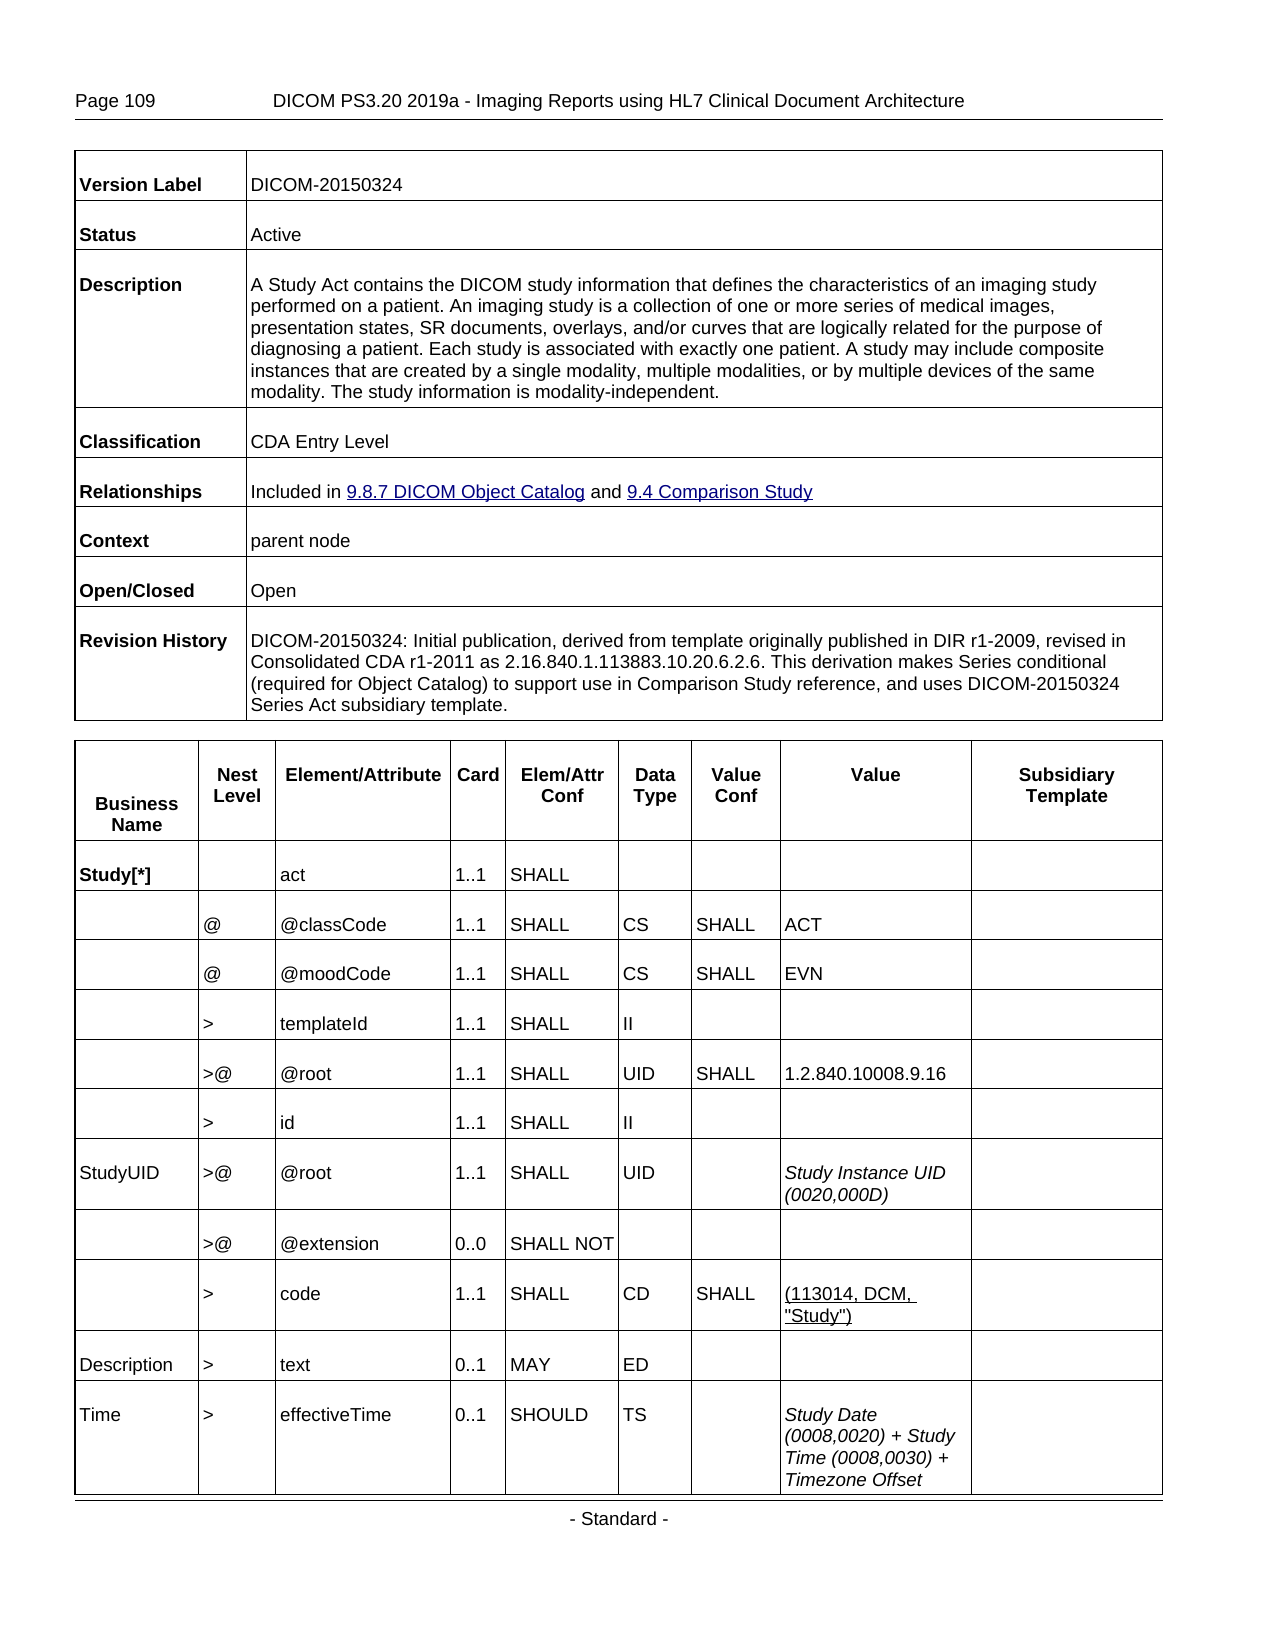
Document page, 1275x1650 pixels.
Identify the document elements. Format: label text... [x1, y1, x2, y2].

table_cell 0..1 [451, 1331, 505, 1380]
table_cell SHALL [506, 1139, 618, 1209]
table_cell @moodCode [276, 940, 450, 989]
table_cell @root [276, 1139, 450, 1209]
table_cell act [276, 841, 450, 889]
table_cell [76, 1210, 198, 1259]
table_cell >@ [199, 1139, 275, 1209]
table_cell 1..1 [451, 891, 505, 939]
table_cell Active [247, 201, 1162, 249]
table_cell [972, 1260, 1162, 1330]
table_cell Open [247, 557, 1162, 606]
table_cell [972, 1331, 1162, 1380]
table_cell [692, 1210, 780, 1259]
table_cell SHALL [692, 891, 780, 939]
table_cell Study​UID [76, 1139, 198, 1209]
table_cell Description [76, 1331, 198, 1380]
table_cell SHALL [692, 1260, 780, 1330]
table_cell [781, 841, 971, 889]
table_cell SHALL [506, 1260, 618, 1330]
table_cell [692, 1089, 780, 1138]
table_cell 1.2.840.10008.9.16 [781, 1040, 971, 1088]
table_cell [692, 1331, 780, 1380]
table_cell Classification [76, 408, 246, 457]
table_cell [781, 990, 971, 1038]
table_header Subsidiary Template [972, 741, 1162, 840]
table_cell UID [619, 1040, 691, 1088]
table_cell 0..1 [451, 1381, 505, 1494]
table_cell [199, 841, 275, 889]
table_cell 1..1 [451, 990, 505, 1038]
table_header Element/​Attribute [276, 741, 450, 840]
table_cell Version Label [76, 151, 246, 200]
table_cell [76, 1089, 198, 1138]
table_cell > [199, 1331, 275, 1380]
table_cell Relationships [76, 458, 246, 506]
table_cell [619, 1210, 691, 1259]
table_cell [781, 1210, 971, 1259]
table_header Value Conf [692, 741, 780, 840]
table_cell code [276, 1260, 450, 1330]
table_cell A Study Act contains the DICOM study information that defines the characteristics of an imaging study performed on a patient. An imaging study is a collection of one or more series of medical images, presentation states, SR documents, overlays, and/or curves that are logically related for the purpose of diagnosing a patient. Each study is associated with exactly one patient. A study may include composite instances that are created by a single modality, multiple modalities, or by multiple devices of the same modality. The study information is modality-independent. [247, 250, 1162, 407]
table_cell Study Instance UID (0020,000D) [781, 1139, 971, 1209]
table_cell > [199, 1089, 275, 1138]
table_cell @classCode [276, 891, 450, 939]
table_cell text [276, 1331, 450, 1380]
table_cell Revision History [76, 607, 246, 720]
table_cell [972, 990, 1162, 1038]
table_cell II [619, 990, 691, 1038]
table_cell UID [619, 1139, 691, 1209]
table_cell id [276, 1089, 450, 1138]
table_cell Status [76, 201, 246, 249]
table_cell [972, 1210, 1162, 1259]
table_cell @ [199, 940, 275, 989]
table_cell 1..1 [451, 1089, 505, 1138]
table_cell [781, 1331, 971, 1380]
table_cell Study Date (0008,0020) + Study Time (0008,0030) + Timezone Offset [781, 1381, 971, 1494]
table_cell [692, 1139, 780, 1209]
table_cell SHOULD [506, 1381, 618, 1494]
table_cell SHALL [506, 891, 618, 939]
table_cell [972, 891, 1162, 939]
table_cell > [199, 1381, 275, 1494]
table_cell >@ [199, 1040, 275, 1088]
table_cell [972, 1089, 1162, 1138]
table_cell [76, 1260, 198, 1330]
table_cell SHALL [506, 940, 618, 989]
table_cell @ [199, 891, 275, 939]
table_cell Open/Closed [76, 557, 246, 606]
table_cell SHALL [506, 841, 618, 889]
table_cell CD [619, 1260, 691, 1330]
table_cell (113014, DCM, "Study") [781, 1260, 971, 1330]
table_cell ED [619, 1331, 691, 1380]
table_cell @root [276, 1040, 450, 1088]
table_cell >@ [199, 1210, 275, 1259]
table_cell MAY [506, 1331, 618, 1380]
table_cell [692, 990, 780, 1038]
table_cell > [199, 990, 275, 1038]
table_cell II [619, 1089, 691, 1138]
table_cell > [199, 1260, 275, 1330]
table_cell Included in 9.8.7 DICOM Object Catalog and 9.4 Comparison Study [247, 458, 1162, 506]
table_cell [972, 1040, 1162, 1088]
table_cell SHALL [692, 1040, 780, 1088]
table_cell [692, 841, 780, 889]
table_cell [972, 841, 1162, 889]
table_cell effective​Time [276, 1381, 450, 1494]
table_header Elem/Attr Conf [506, 741, 618, 840]
table_cell SHALL NOT [506, 1210, 618, 1259]
table_cell [972, 1381, 1162, 1494]
table_cell Study[*] [76, 841, 198, 889]
table_header Business Name [76, 741, 198, 840]
table_cell TS [619, 1381, 691, 1494]
table_cell [76, 891, 198, 939]
table_cell DICOM-20150324 [247, 151, 1162, 200]
table_cell [76, 940, 198, 989]
table_header Nest Level [199, 741, 275, 840]
table_cell SHALL [692, 940, 780, 989]
table_cell 1..1 [451, 940, 505, 989]
table_cell 1..1 [451, 1040, 505, 1088]
table_cell Context [76, 507, 246, 556]
table_header Value [781, 741, 971, 840]
table_cell SHALL [506, 990, 618, 1038]
table_cell 1..1 [451, 841, 505, 889]
table_cell [619, 841, 691, 889]
table_cell SHALL [506, 1089, 618, 1138]
table_header Card [451, 741, 505, 840]
table_cell Description [76, 250, 246, 407]
table_cell template​Id [276, 990, 450, 1038]
table_header Data Type [619, 741, 691, 840]
table_cell EVN [781, 940, 971, 989]
table_cell ACT [781, 891, 971, 939]
table_cell 0..0 [451, 1210, 505, 1259]
table_cell [692, 1381, 780, 1494]
table_cell [972, 1139, 1162, 1209]
table_cell parent node [247, 507, 1162, 556]
table_cell [972, 940, 1162, 989]
table_cell SHALL [506, 1040, 618, 1088]
table_cell [76, 1040, 198, 1088]
table_cell [781, 1089, 971, 1138]
table_cell DICOM-20150324: Initial publication, derived from template originally published in DIR r1-2009, revised in Consolidated CDA r1-2011 as 2.16.840.1.113883.10.20.6.2.6. This derivation makes Series conditional (required for Object Catalog) to support use in Comparison Study reference, and uses DICOM-20150324 Series Act subsidiary template. [247, 607, 1162, 720]
table_cell CDA Entry Level [247, 408, 1162, 457]
table_cell Time [76, 1381, 198, 1494]
table_cell @extension [276, 1210, 450, 1259]
table_cell CS [619, 891, 691, 939]
table_cell [76, 990, 198, 1038]
table_cell 1..1 [451, 1139, 505, 1209]
table_cell CS [619, 940, 691, 989]
table_cell 1..1 [451, 1260, 505, 1330]
